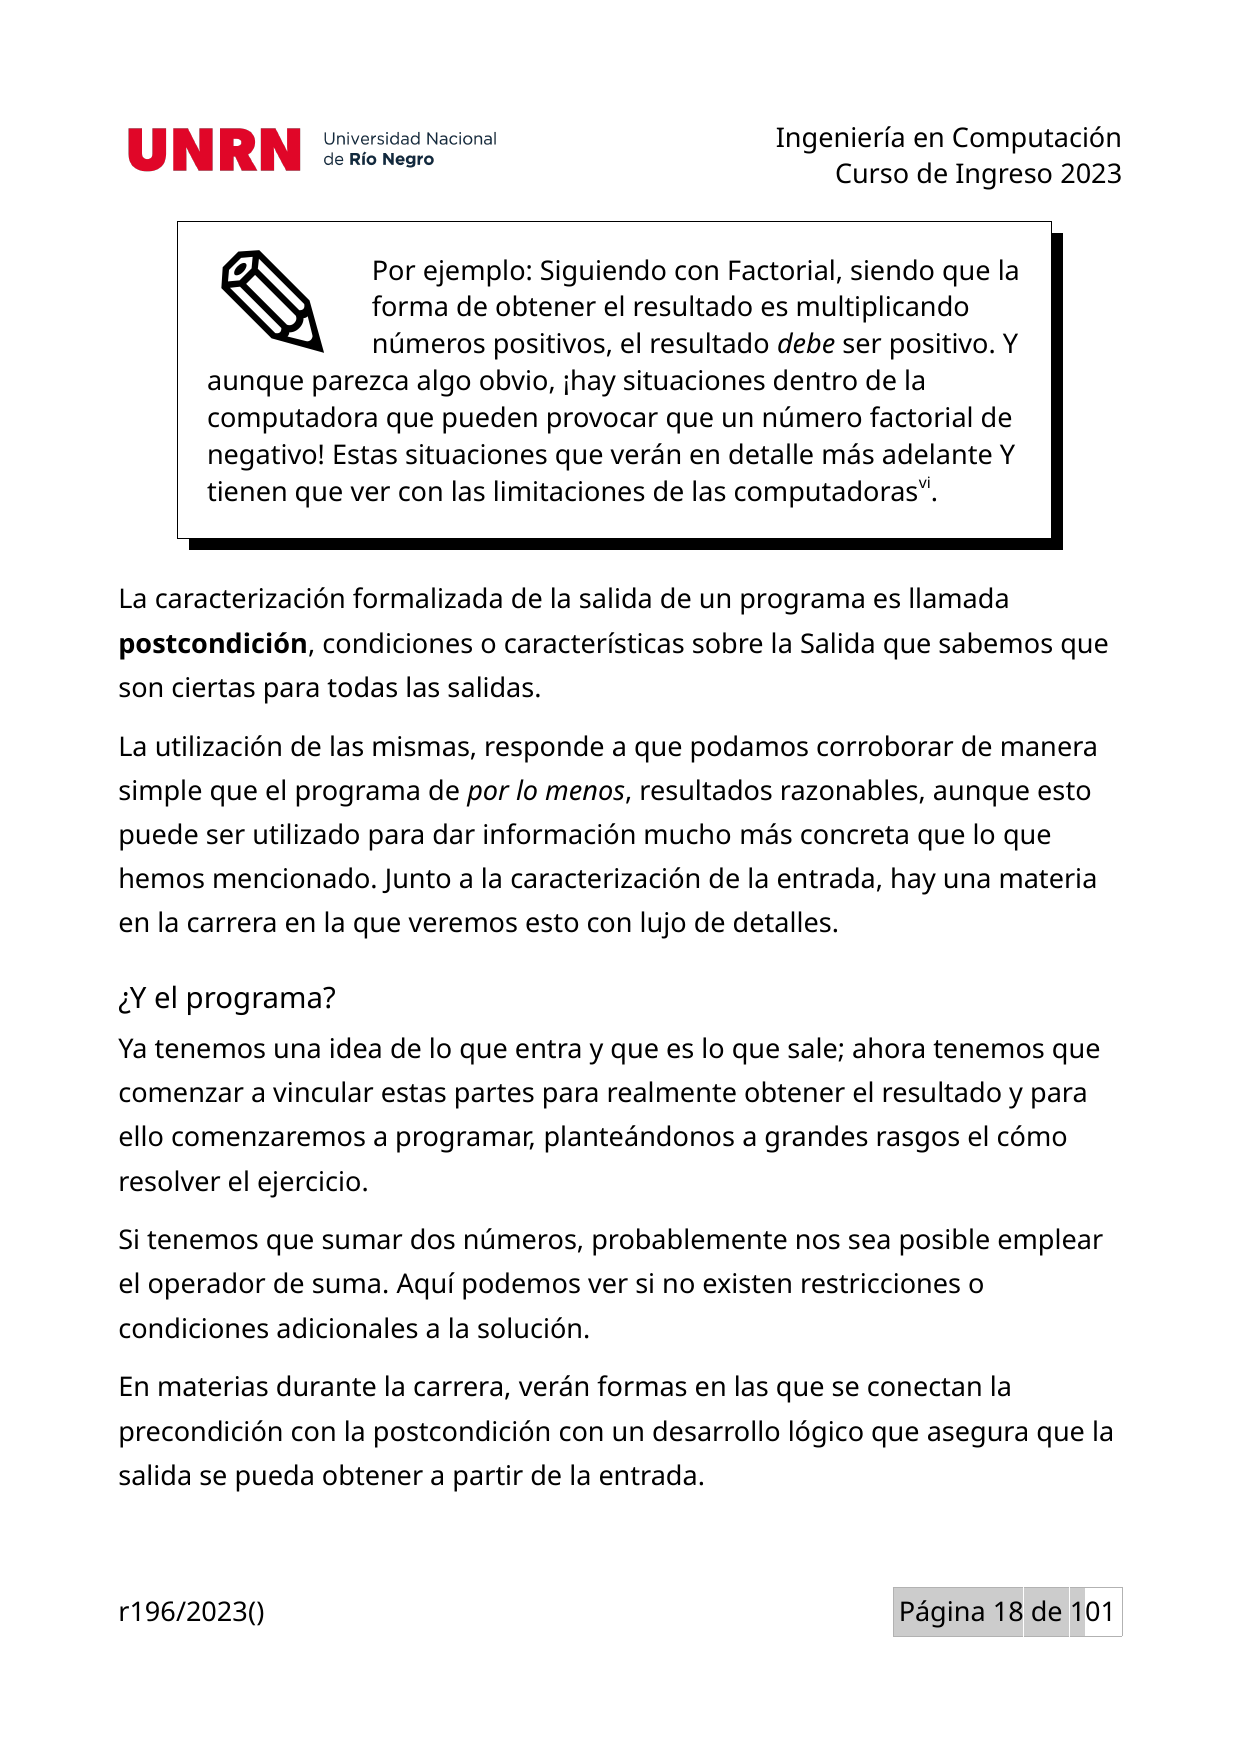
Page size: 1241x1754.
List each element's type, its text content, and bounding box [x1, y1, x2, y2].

text En materias durante la carrera, verán formas en las que se conectan la precondición con la postcondición con un desarrollo lógico que asegura que la salida se pueda obtener a partir de la entrada. [118, 1368, 1122, 1493]
text Ya tenemos una idea de lo que entra y que es lo que sale; ahora tenemos que comenzar a vincular estas partes para realmente obtener el resultado y para ello comenzaremos a programar, planteándonos a grandes rasgos el cómo resolver el ejercicio. [118, 1029, 1122, 1199]
subtitle ¿Y el programa? [118, 977, 1122, 1017]
text La caracterización formalizada de la salida de un programa es llamada postcondición, condiciones o características sobre la Salida que sabemos que son ciertas para todas las salidas. [118, 580, 1122, 705]
text ✎Por ejemplo: Siguiendo con Factorial, siendo que la forma de obtener el resultado es multiplicando números positivos, el resultado debe ser positivo. Y aunque parezca algo obvio, ¡hay situaciones dentro de la computadora que pueden provocar que un número factorial de negativo! Estas situaciones que verán en detalle más adelante Y tienen que ver con las limitaciones de las computadoras. [178, 222, 1051, 538]
text Si tenemos que sumar dos números, probablemente nos sea posible emplear el operador de suma. Aquí podemos ver si no existen restricciones o condiciones adicionales a la solución. [118, 1221, 1122, 1346]
picture [118, 118, 505, 180]
text La utilización de las mismas, responde a que podamos corroborar de manera simple que el programa de por lo menos, resultados razonables, aunque esto puede ser utilizado para dar información mucho más concreta que lo que hemos mencionado. Junto a la caracterización de la entrada, hay una materia en la carrera en la que veremos esto con lujo de detalles. [118, 727, 1122, 941]
